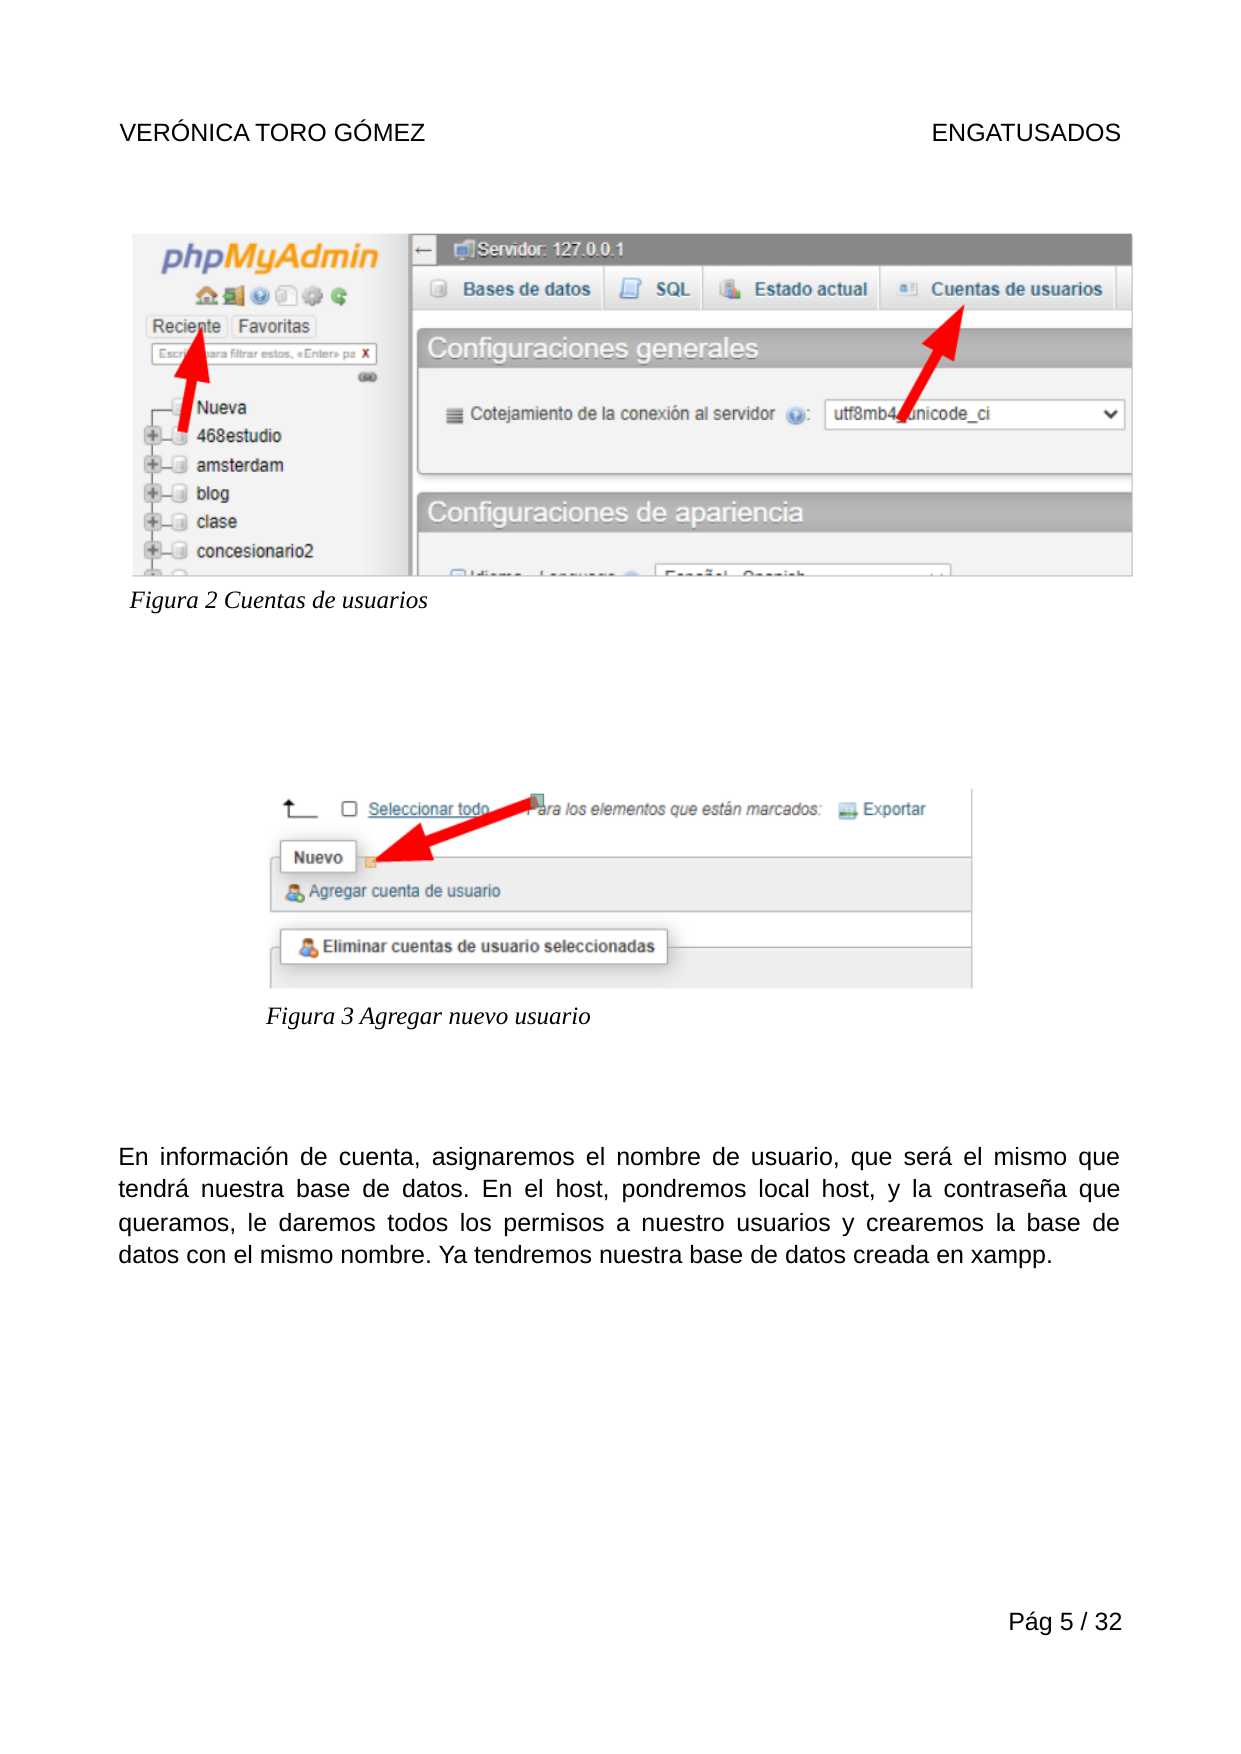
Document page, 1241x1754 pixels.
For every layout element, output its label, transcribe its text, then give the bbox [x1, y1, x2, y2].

picture [129, 228, 1134, 580]
text Figura 2 Cuentas de usuarios [129, 580, 1133, 613]
picture [265, 785, 975, 996]
text En información de cuenta, asignaremos el nombre de usuario, que será el mismo que tendrá nuestra base de datos. En el host, pondremos local host, y la contraseña que queramos, le daremos todos los permisos a nuestro usuarios y crearemos la base de datos con el mismo nombre. Ya tendremos nuestra base de datos creada en xampp. [118, 1141, 1122, 1269]
text Figura 3 Agregar nuevo usuario [266, 996, 974, 1030]
